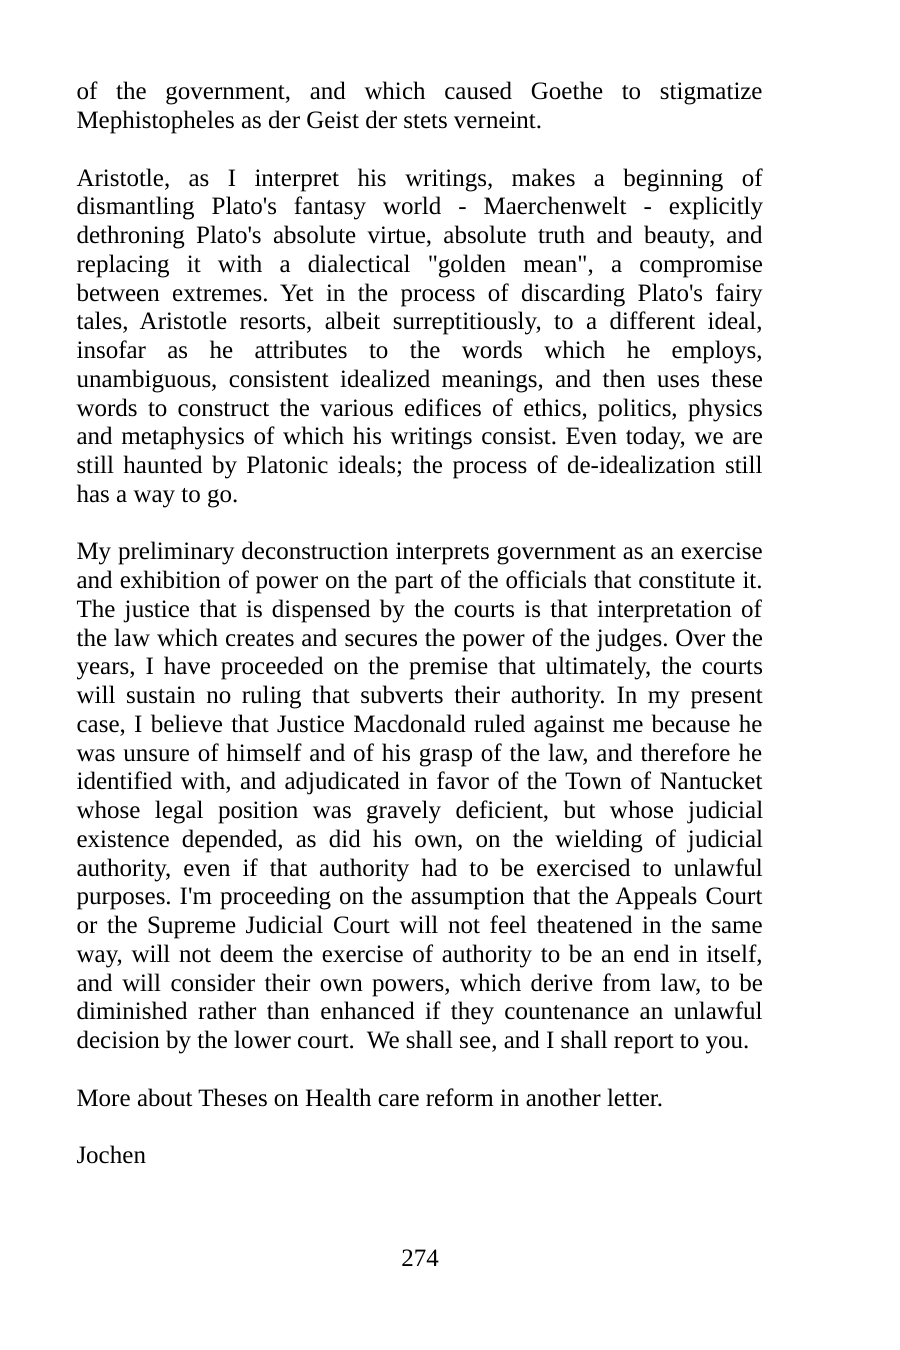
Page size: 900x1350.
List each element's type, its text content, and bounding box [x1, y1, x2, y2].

text More about Theses on Health care reform in another letter. [76, 1083, 763, 1111]
text My preliminary deconstruction interprets government as an exercise and exhibition of power on the part of the officials that constitute it. The justice that is dispensed by the courts is that interpretation of the law which creates and secures the power of the judges. Over the years, I have proceeded on the premise that ultimately, the courts will sustain no ruling that subverts their authority. In my present case, I believe that Justice Macdonald ruled against me because he was unsure of himself and of his grasp of the law, and therefore he identified with, and adjudicated in favor of the Town of Nantucket whose legal position was gravely deficient, but whose judicial existence depended, as did his own, on the wielding of judicial authority, even if that authority had to be exercised to unlawful purposes. I'm proceeding on the assumption that the Appeals Court or the Supreme Judicial Court will not feel theatened in the same way, will not deem the exercise of authority to be an end in itself, and will consider their own powers, which derive from law, to be diminished rather than enhanced if they countenance an unlawful decision by the lower court. We shall see, and I shall report to you. [76, 536, 763, 1054]
text of the government, and which caused Goethe to stigmatize Mephistopheles as der Geist der stets verneint. [76, 76, 763, 134]
text Aristotle, as I interpret his writings, makes a beginning of dismantling Plato's fantasy world - Maerchenwelt - explicitly dethroning Plato's absolute virtue, absolute truth and beauty, and replacing it with a dialectical "golden mean", a compromise between extremes. Yet in the process of discarding Plato's fairy tales, Aristotle resorts, albeit surreptitiously, to a different ideal, insofar as he attributes to the words which he employs, unambiguous, consistent idealized meanings, and then uses these words to construct the various edifices of ethics, politics, physics and metaphysics of which his writings consist. Even today, we are still haunted by Platonic ideals; the process of de-idealization still has a way to go. [76, 163, 763, 508]
text Jochen [76, 1140, 763, 1169]
